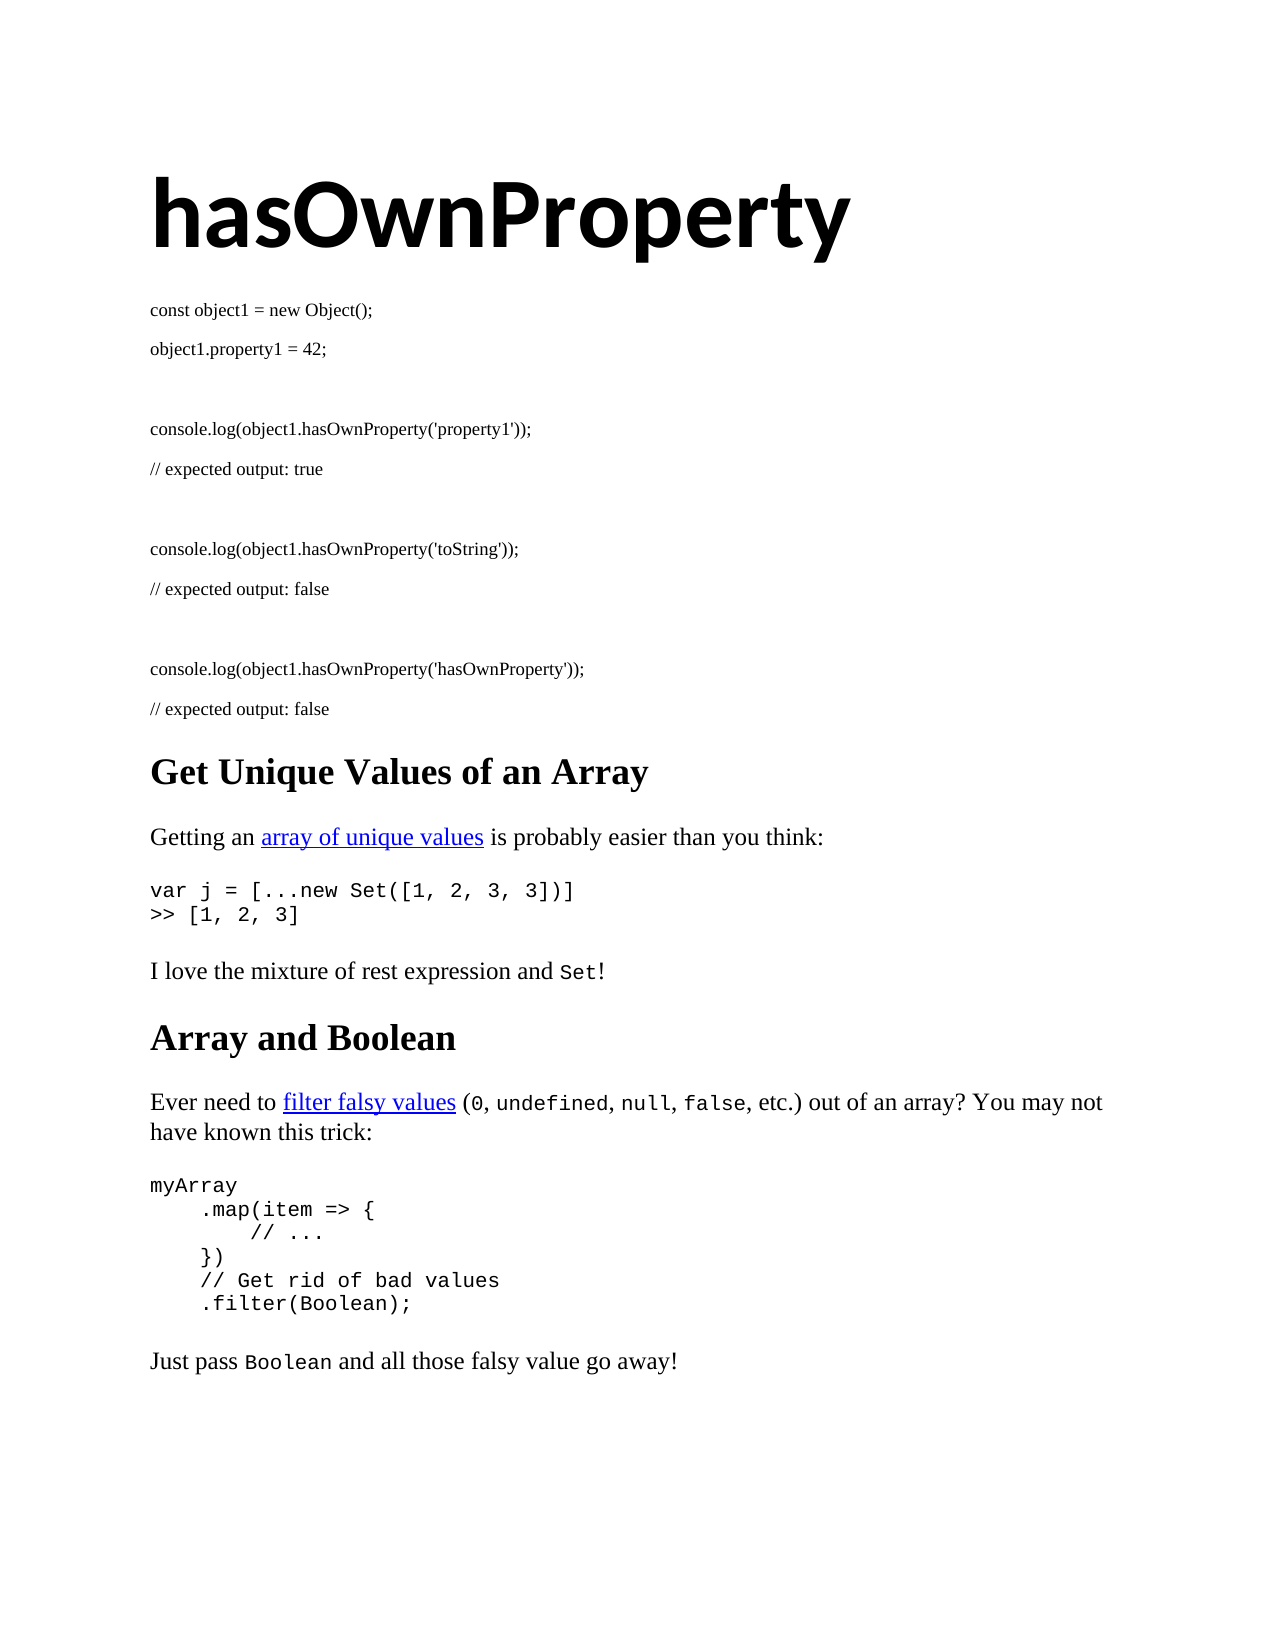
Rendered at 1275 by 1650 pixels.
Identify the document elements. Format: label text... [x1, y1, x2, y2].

text myArray [150, 1175, 1125, 1199]
text hasOwnProperty [150, 150, 1125, 272]
text I love the mixture of rest expression and Set! [150, 956, 1125, 986]
text // ... [150, 1222, 1125, 1246]
text Getting an array of unique values is probably easier than you think: [150, 822, 1125, 851]
text // expected output: true [150, 458, 1125, 479]
text // Get rid of bad values [150, 1269, 1125, 1293]
text .map(item => { [150, 1199, 1125, 1222]
text console.log(object1.hasOwnProperty('hasOwnProperty')); [150, 657, 1125, 679]
text console.log(object1.hasOwnProperty('property1')); [150, 418, 1125, 440]
text // expected output: false [150, 578, 1125, 599]
text const object1 = new Object(); [150, 298, 1125, 320]
text Just pass Boolean and all those falsy value go away! [150, 1346, 1125, 1376]
text Ever need to filter falsy values (0, undefined, null, false, etc.) out of an array? You may not have known this trick: [150, 1087, 1125, 1146]
text console.log(object1.hasOwnProperty('toString')); [150, 538, 1125, 559]
text // expected output: false [150, 697, 1125, 719]
subtitle Get Unique Values of an Array [150, 750, 1125, 793]
text >> [1, 2, 3] [150, 904, 1125, 927]
text object1.property1 = 42; [150, 338, 1125, 360]
text }) [150, 1246, 1125, 1269]
subtitle Array and Boolean [150, 1015, 1125, 1058]
text var j = [...new Set([1, 2, 3, 3])] [150, 880, 1125, 904]
text .filter(Boolean); [150, 1293, 1125, 1317]
